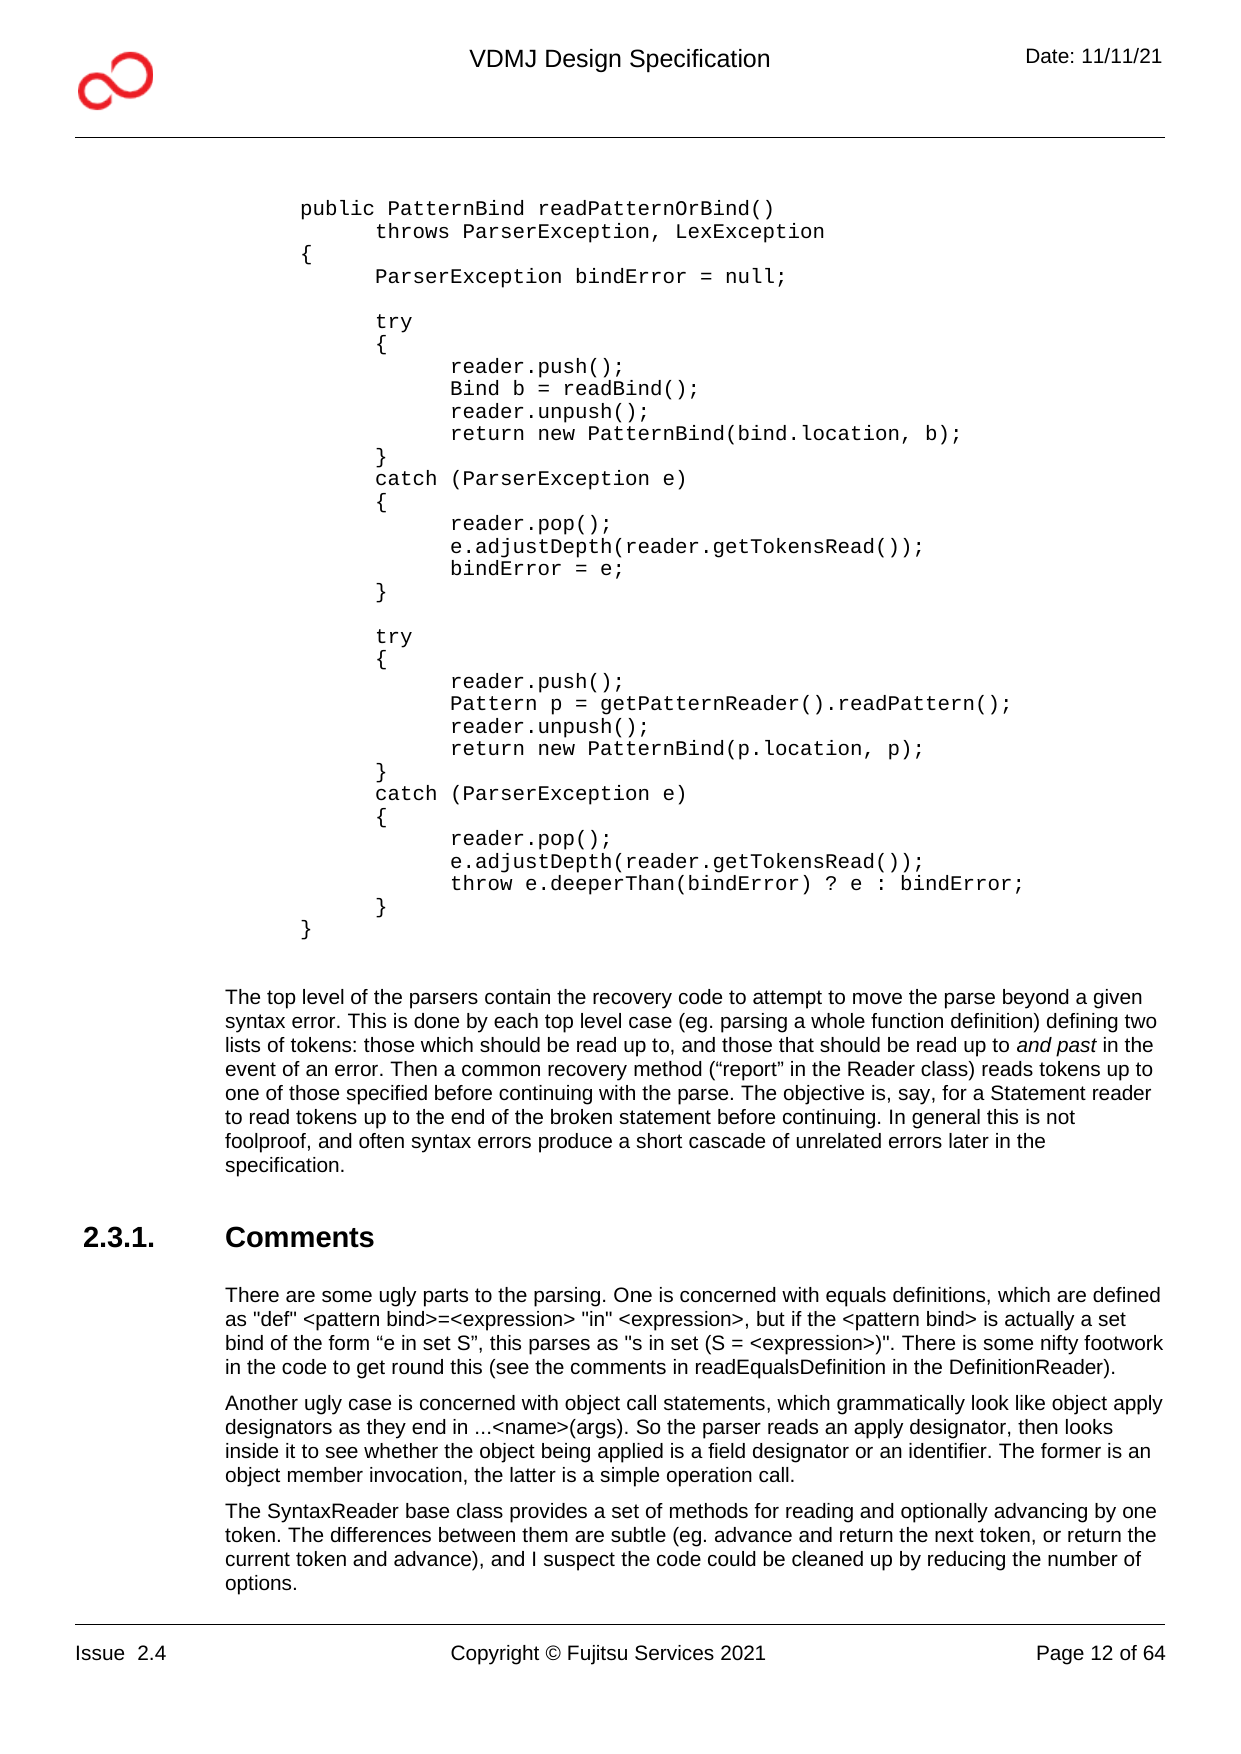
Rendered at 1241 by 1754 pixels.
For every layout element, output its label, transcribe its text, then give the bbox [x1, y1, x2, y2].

text Another ugly case is concerned with object call statements, which grammatically look like object apply designators as they end in ...<name>(args). So the parser reads an apply designator, then looks inside it to see whether the object being applied is a field designator or an identifier. The former is an object member invocation, the latter is a simple operation call. [225, 1391, 1165, 1487]
text bindError = e; [225, 558, 1165, 580]
text Pattern p = getPatternReader().readPattern(); [225, 693, 1165, 715]
text try [225, 625, 1165, 648]
text } [225, 895, 1165, 918]
text return new PatternBind(p.location, p); [225, 738, 1165, 760]
text } [225, 760, 1165, 783]
text reader.push(); [225, 670, 1165, 693]
text e.adjustDepth(reader.getTokensRead()); [225, 850, 1165, 873]
text { [225, 805, 1165, 828]
text return new PatternBind(bind.location, b); [225, 423, 1165, 445]
text ParserException bindError = null; [225, 265, 1165, 288]
text reader.pop(); [225, 513, 1165, 535]
text catch (ParserException e) [225, 468, 1165, 490]
text { [225, 648, 1165, 670]
text { [225, 333, 1165, 355]
text The SyntaxReader base class provides a set of methods for reading and optionally advancing by one token. The differences between them are subtle (eg. advance and return the next token, or return the current token and advance), and I suspect the code could be cleaned up by reducing the number of options. [225, 1500, 1165, 1596]
text throws ParserException, LexException [225, 220, 1165, 243]
text reader.push(); [225, 355, 1165, 378]
text e.adjustDepth(reader.getTokensRead()); [225, 535, 1165, 558]
subtitle Comments [75, 1219, 1165, 1253]
text } [225, 445, 1165, 468]
text try [225, 310, 1165, 333]
text } [225, 580, 1165, 603]
text throw e.deeperThan(bindError) ? e : bindError; [225, 873, 1165, 895]
text { [225, 243, 1165, 265]
text catch (ParserException e) [225, 783, 1165, 805]
text reader.pop(); [225, 828, 1165, 850]
text Bind b = readBind(); [225, 378, 1165, 400]
picture [78, 44, 153, 120]
text There are some ugly parts to the parsing. One is concerned with equals definitions, which are defined as "def" <pattern bind>=<expression> "in" <expression>, but if the <pattern bind> is actually a set bind of the form “e in set S”, this parses as "s in set (S = <expression>)". There is some nifty footwork in the code to get round this (see the comments in readEqualsDefinition in the DefinitionReader). [225, 1283, 1165, 1379]
text { [225, 490, 1165, 513]
text reader.unpush(); [225, 400, 1165, 423]
text public PatternBind readPatternOrBind() [225, 198, 1165, 220]
text The top level of the parsers contain the recovery code to attempt to move the parse beyond a given syntax error. This is done by each top level case (eg. parsing a whole function definition) defining two lists of tokens: those which should be read up to, and those that should be read up to and past in the event of an error. Then a common recovery method (“report” in the Reader class) reads tokens up to one of those specified before continuing with the parse. The objective is, say, for a Statement reader to read tokens up to the end of the broken statement before continuing. In general this is not foolproof, and often syntax errors produce a short cascade of unrelated errors later in the specification. [225, 985, 1165, 1177]
text reader.unpush(); [225, 715, 1165, 738]
text } [225, 918, 1165, 940]
